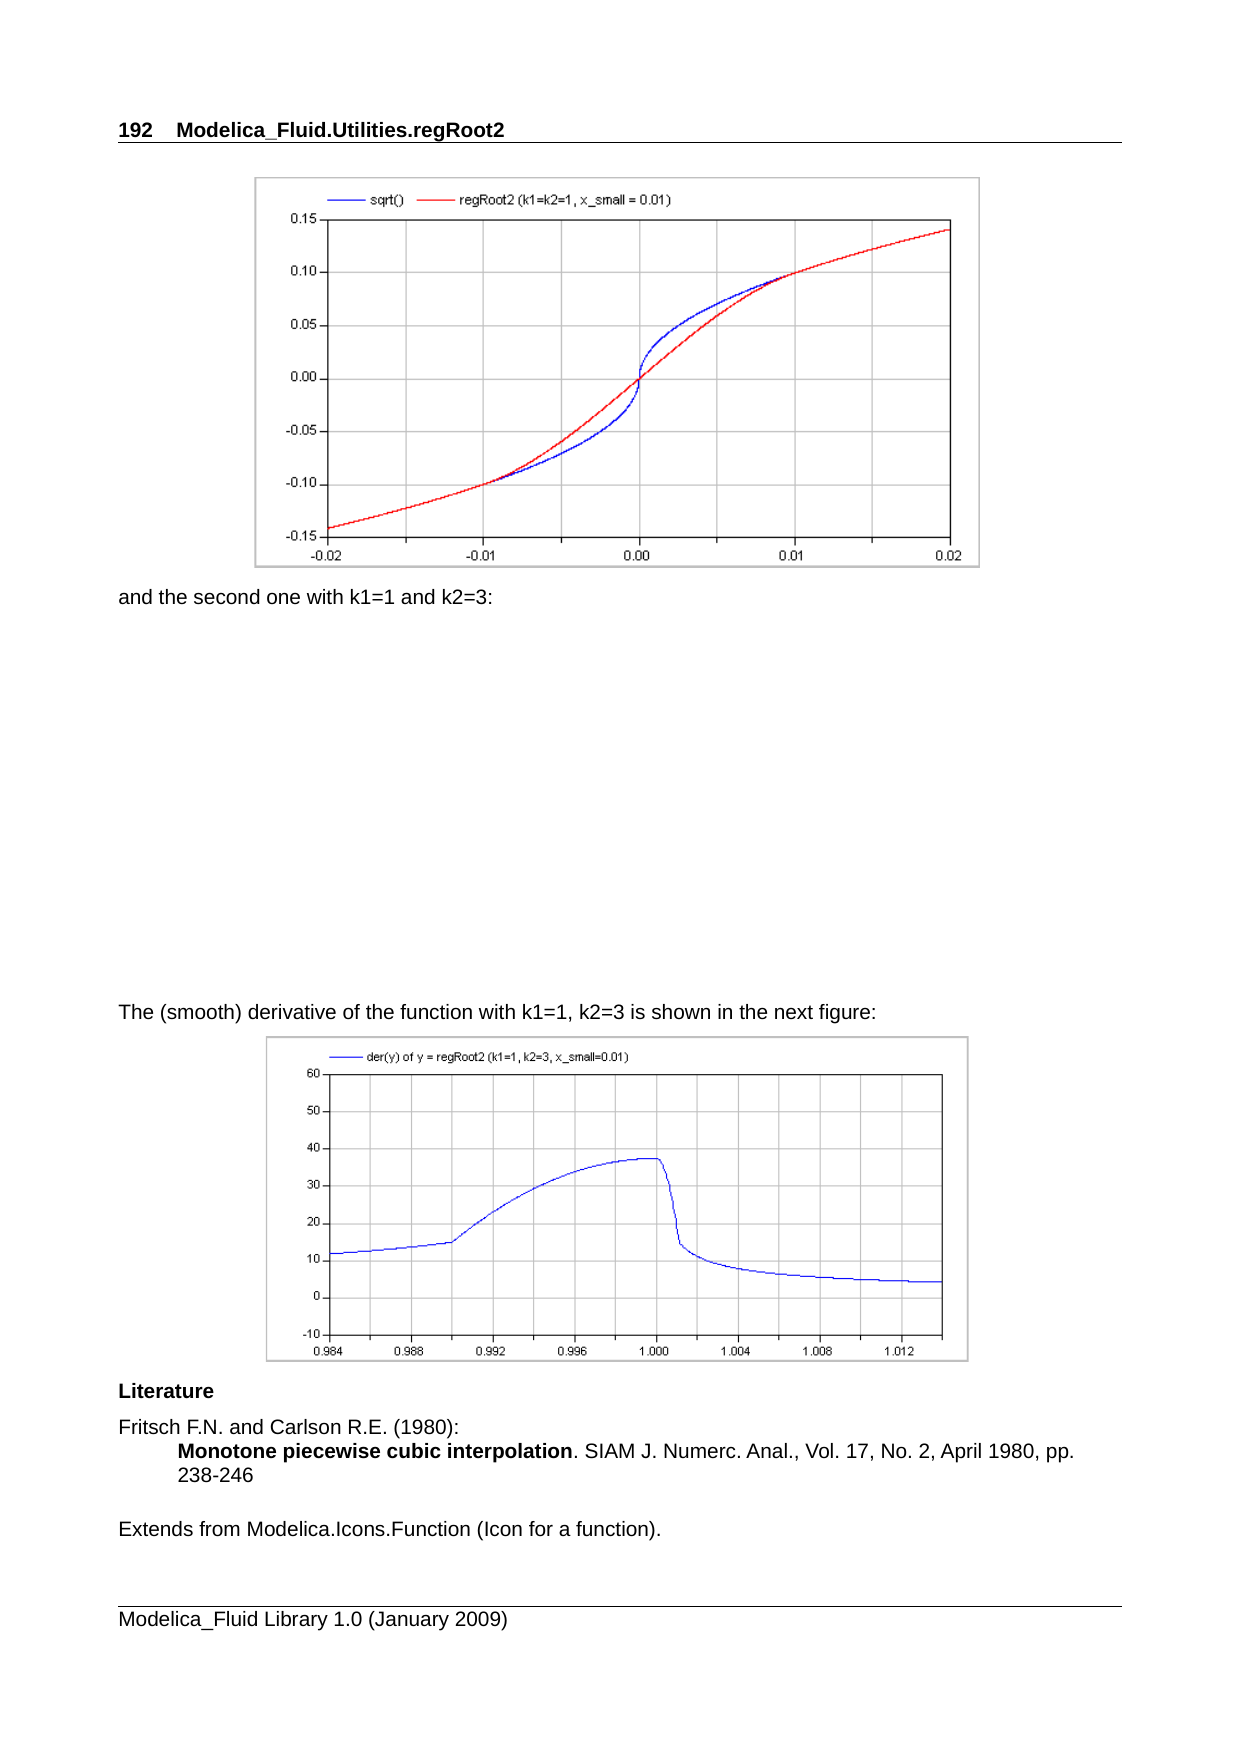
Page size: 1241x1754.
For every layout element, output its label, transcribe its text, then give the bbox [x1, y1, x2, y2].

picture [265, 1036, 969, 1362]
text Extends from Modelica.Icons.Function (Icon for a function). [118, 1516, 1122, 1540]
picture [254, 177, 980, 568]
subtitle Fritsch F.N. and Carlson R.E. (1980): [118, 1415, 1122, 1439]
text and the second one with k1=1 and k2=3: [118, 585, 1122, 609]
list Monotone piecewise cubic interpolation. SIAM J. Numerc. Anal., Vol. 17, No. 2, April 1980, pp. 238-246 [177, 1439, 1122, 1487]
text The (smooth) derivative of the function with k1=1, k2=3 is shown in the next figure: [118, 1000, 1122, 1024]
text Literature [118, 1379, 1122, 1403]
